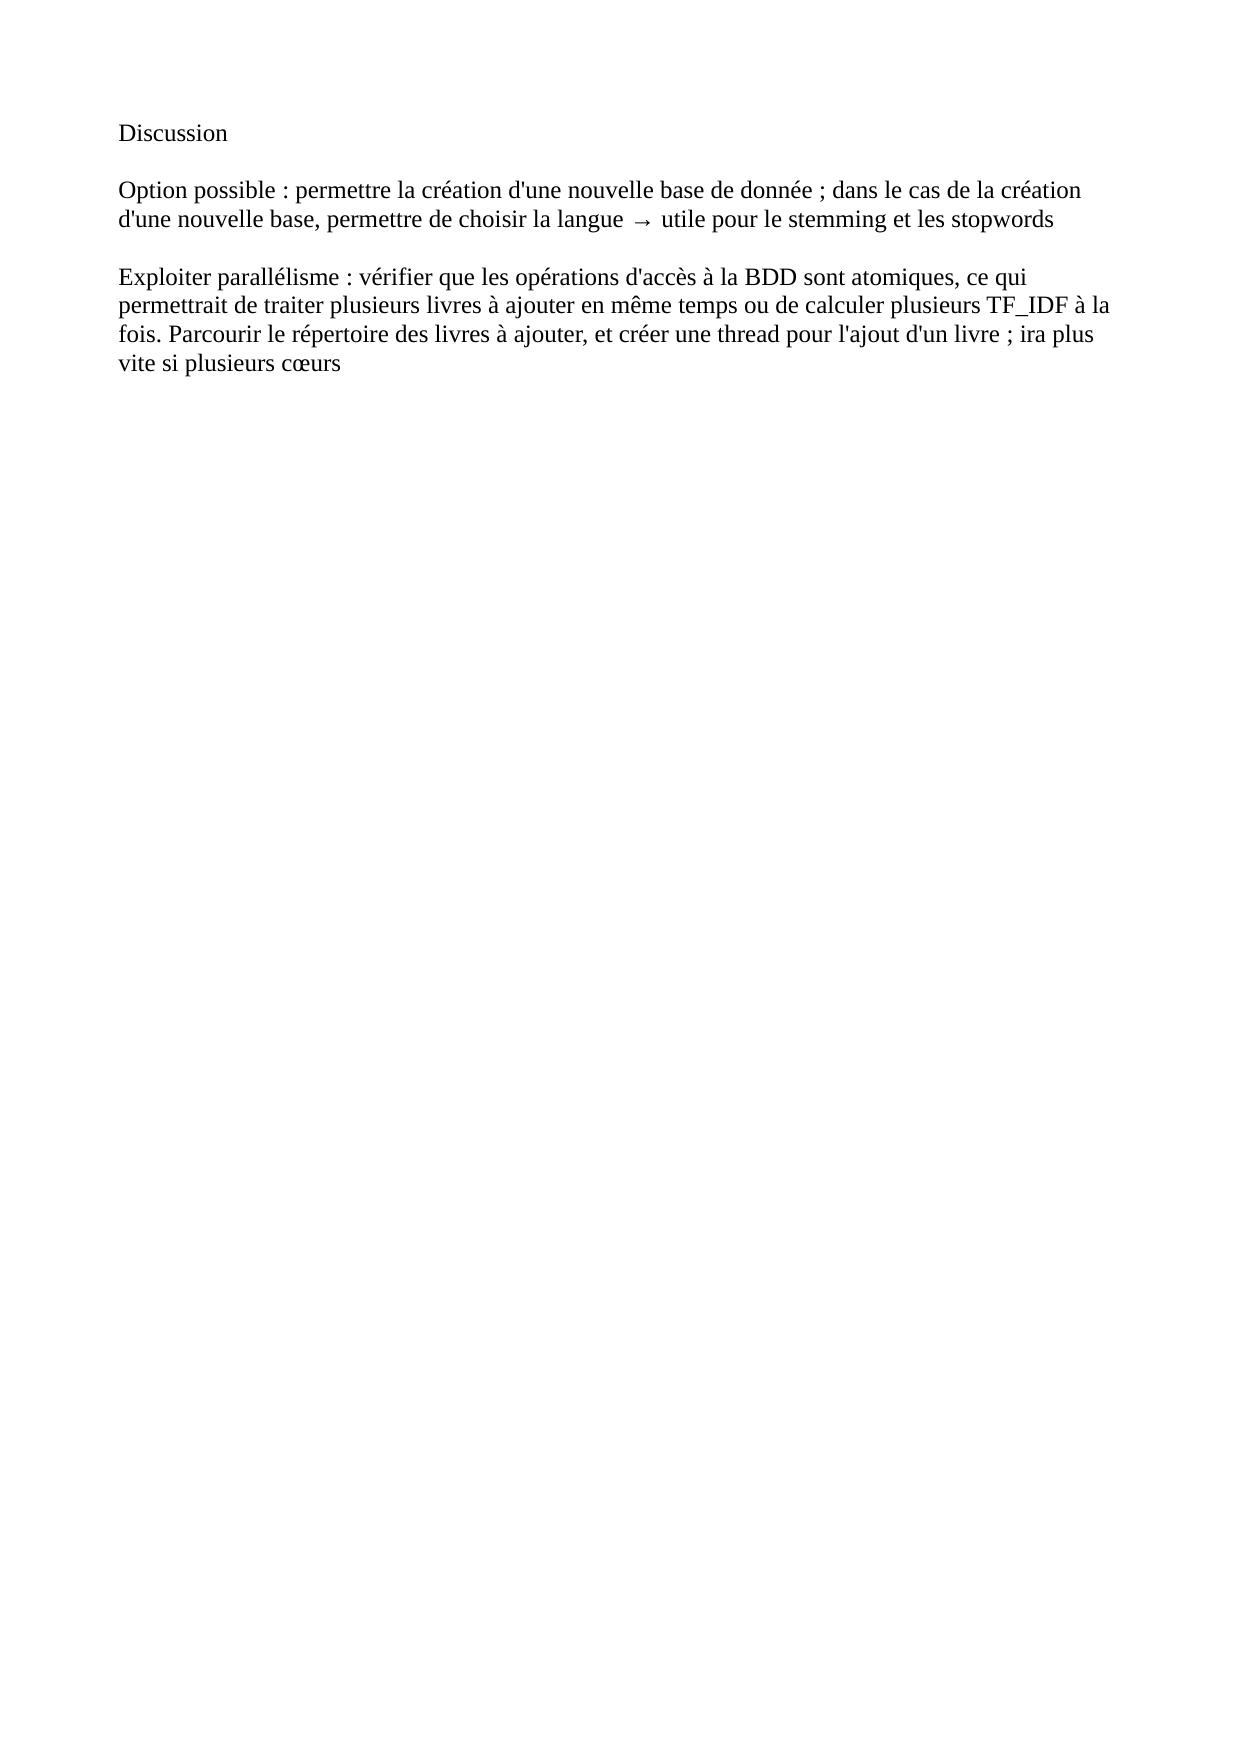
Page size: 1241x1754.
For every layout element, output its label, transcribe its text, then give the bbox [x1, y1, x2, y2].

text Option possible : permettre la création d'une nouvelle base de donnée ; dans le cas de la création d'une nouvelle base, permettre de choisir la langue → utile pour le stemming et les stopwords [118, 176, 1122, 233]
text Exploiter parallélisme : vérifier que les opérations d'accès à la BDD sont atomiques, ce qui permettrait de traiter plusieurs livres à ajouter en même temps ou de calculer plusieurs TF_IDF à la fois. Parcourir le répertoire des livres à ajouter, et créer une thread pour l'ajout d'un livre ; ira plus vite si plusieurs cœurs [118, 262, 1122, 377]
text Discussion [118, 118, 1122, 147]
